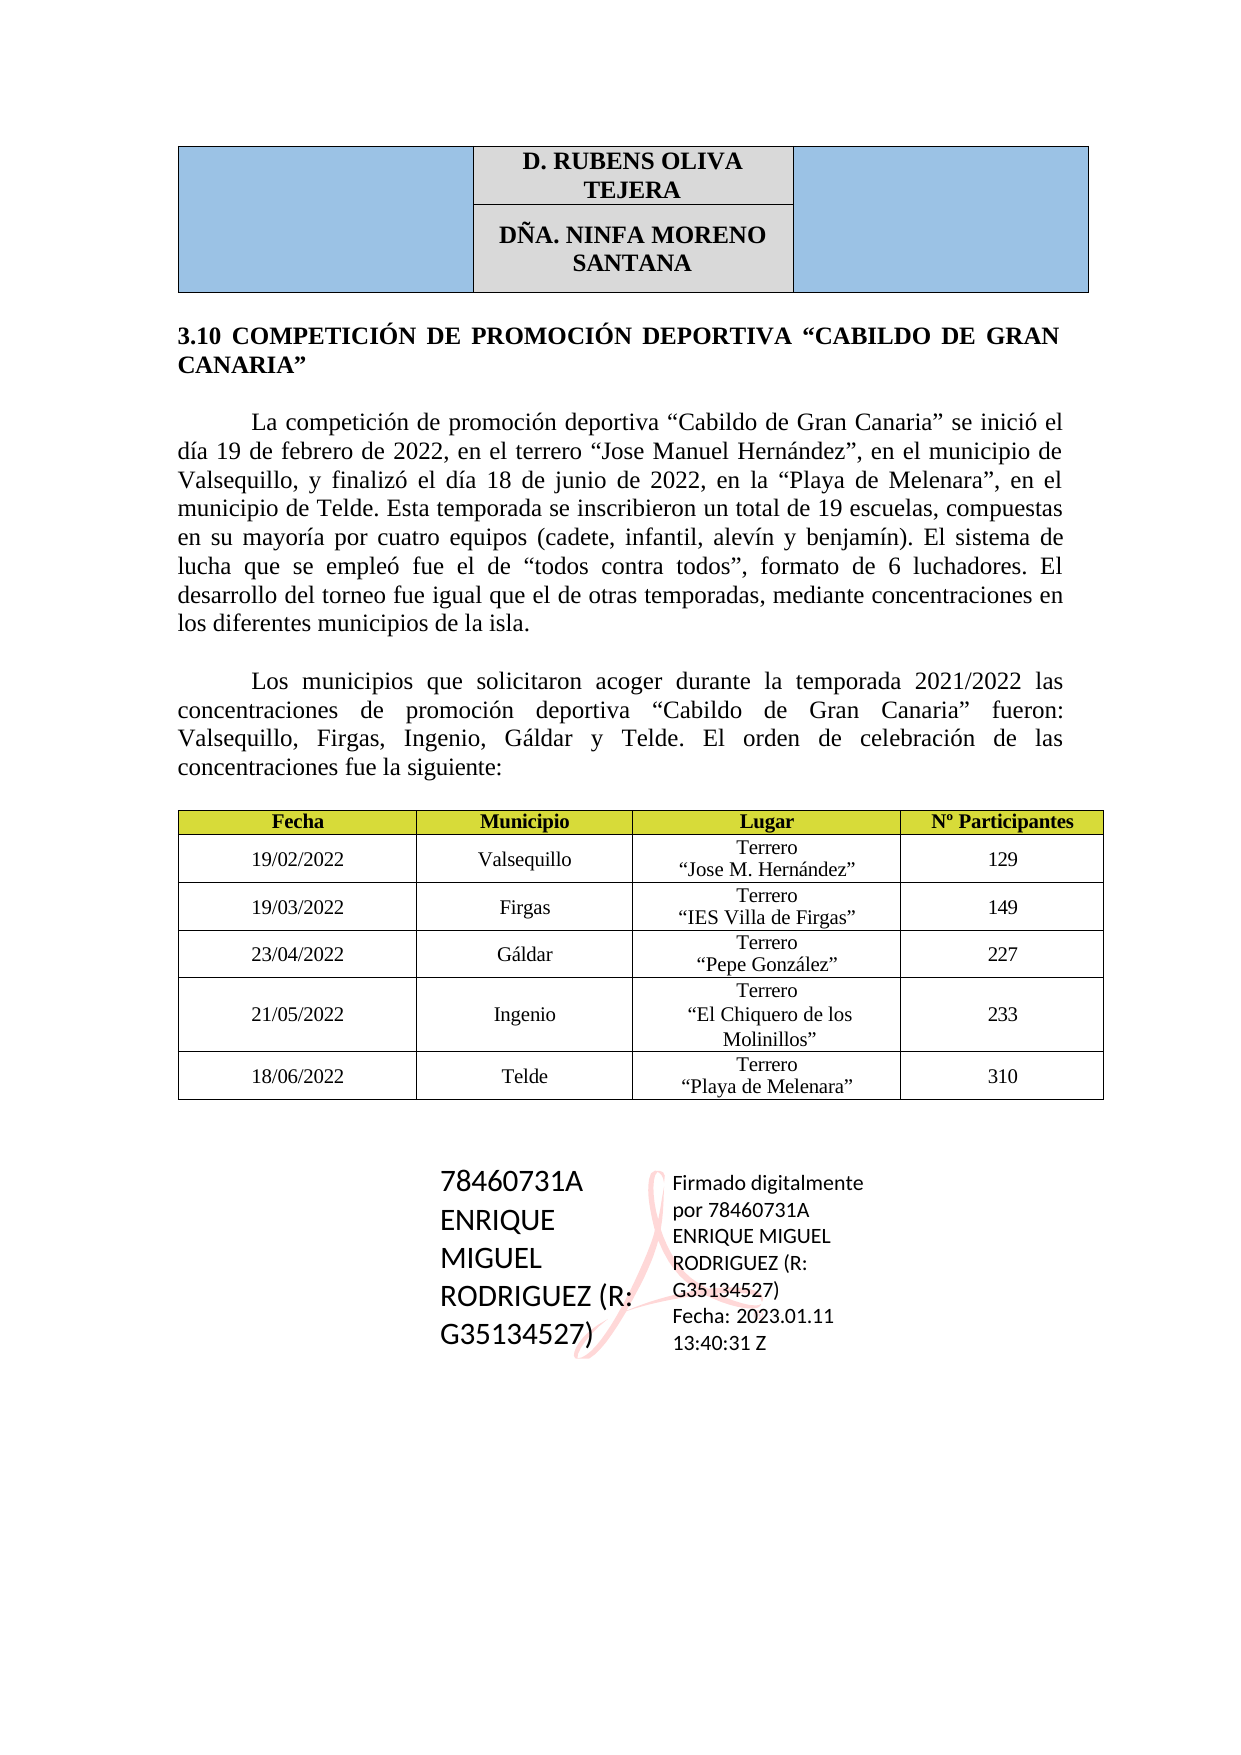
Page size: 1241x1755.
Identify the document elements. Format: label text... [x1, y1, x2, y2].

table_cell 310 [901, 1052, 1103, 1098]
table_cell Terrero “El Chiquero de los Molinillos” [633, 978, 900, 1051]
table_cell Terrero “IES Villa de Firgas” [633, 883, 900, 929]
table_cell Telde [417, 1052, 632, 1098]
table_cell Terrero “Playa de Melenara” [633, 1052, 900, 1098]
table_cell 19/03/2022 [179, 883, 416, 929]
table_cell Firgas [417, 883, 632, 929]
table_header [794, 147, 1088, 292]
table_cell 129 [901, 835, 1103, 882]
table_cell 149 [901, 883, 1103, 929]
table_cell Ingenio [417, 978, 632, 1051]
text Fecha: 2023.01.11 [672, 1302, 1126, 1329]
table_cell 227 [901, 931, 1103, 977]
table_header [179, 147, 473, 292]
table_cell 18/06/2022 [179, 1052, 416, 1098]
table_header Fecha [179, 811, 416, 834]
table_header Nº Participantes [901, 811, 1103, 834]
table_cell DÑA. NINFA MORENO SANTANA [474, 205, 793, 292]
table_cell Terrero “Jose M. Hernández” [633, 835, 900, 882]
table_cell Valsequillo [417, 835, 632, 882]
list COMPETICIÓN DE PROMOCIÓN DEPORTIVA “CABILDO DE GRAN CANARIA” [177, 321, 1064, 378]
table_cell Terrero “Pepe González” [633, 931, 900, 977]
table_header Lugar [633, 811, 900, 834]
text 13:40:31 Z [672, 1329, 1126, 1355]
text Los municipios que solicitaron acoger durante la temporada 2021/2022 las concentraciones de promoción deportiva “Cabildo de Gran Canaria” fueron: Valsequillo, Firgas, Ingenio, Gáldar y Telde. El orden de celebración de las concentraciones fue la siguiente: [177, 666, 1064, 781]
table_cell 19/02/2022 [179, 835, 416, 882]
table_header Municipio [417, 811, 632, 834]
table_cell 23/04/2022 [179, 931, 416, 977]
table_cell Gáldar [417, 931, 632, 977]
text 78460731A ENRIQUE MIGUEL RODRIGUEZ (R: G35134527) [440, 1162, 638, 1352]
table_cell 233 [901, 978, 1103, 1051]
text La competición de promoción deportiva “Cabildo de Gran Canaria” se inició el día 19 de febrero de 2022, en el terrero “Jose Manuel Hernández”, en el municipio de Valsequillo, y finalizó el día 18 de junio de 2022, en la “Playa de Melenara”, en el municipio de Telde. Esta temporada se inscribieron un total de 19 escuelas, compuestas en su mayoría por cuatro equipos (cadete, infantil, alevín y benjamín). El sistema de lucha que se empleó fue el de “todos contra todos”, formato de 6 luchadores. El desarrollo del torneo fue igual que el de otras temporadas, mediante concentraciones en los diferentes municipios de la isla. [177, 407, 1064, 637]
table_cell 21/05/2022 [179, 978, 416, 1051]
text Firmado digitalmente por 78460731A ENRIQUE MIGUEL RODRIGUEZ (R: G35134527) [672, 1169, 889, 1302]
table_header D. RUBENS OLIVA TEJERA [474, 147, 793, 204]
